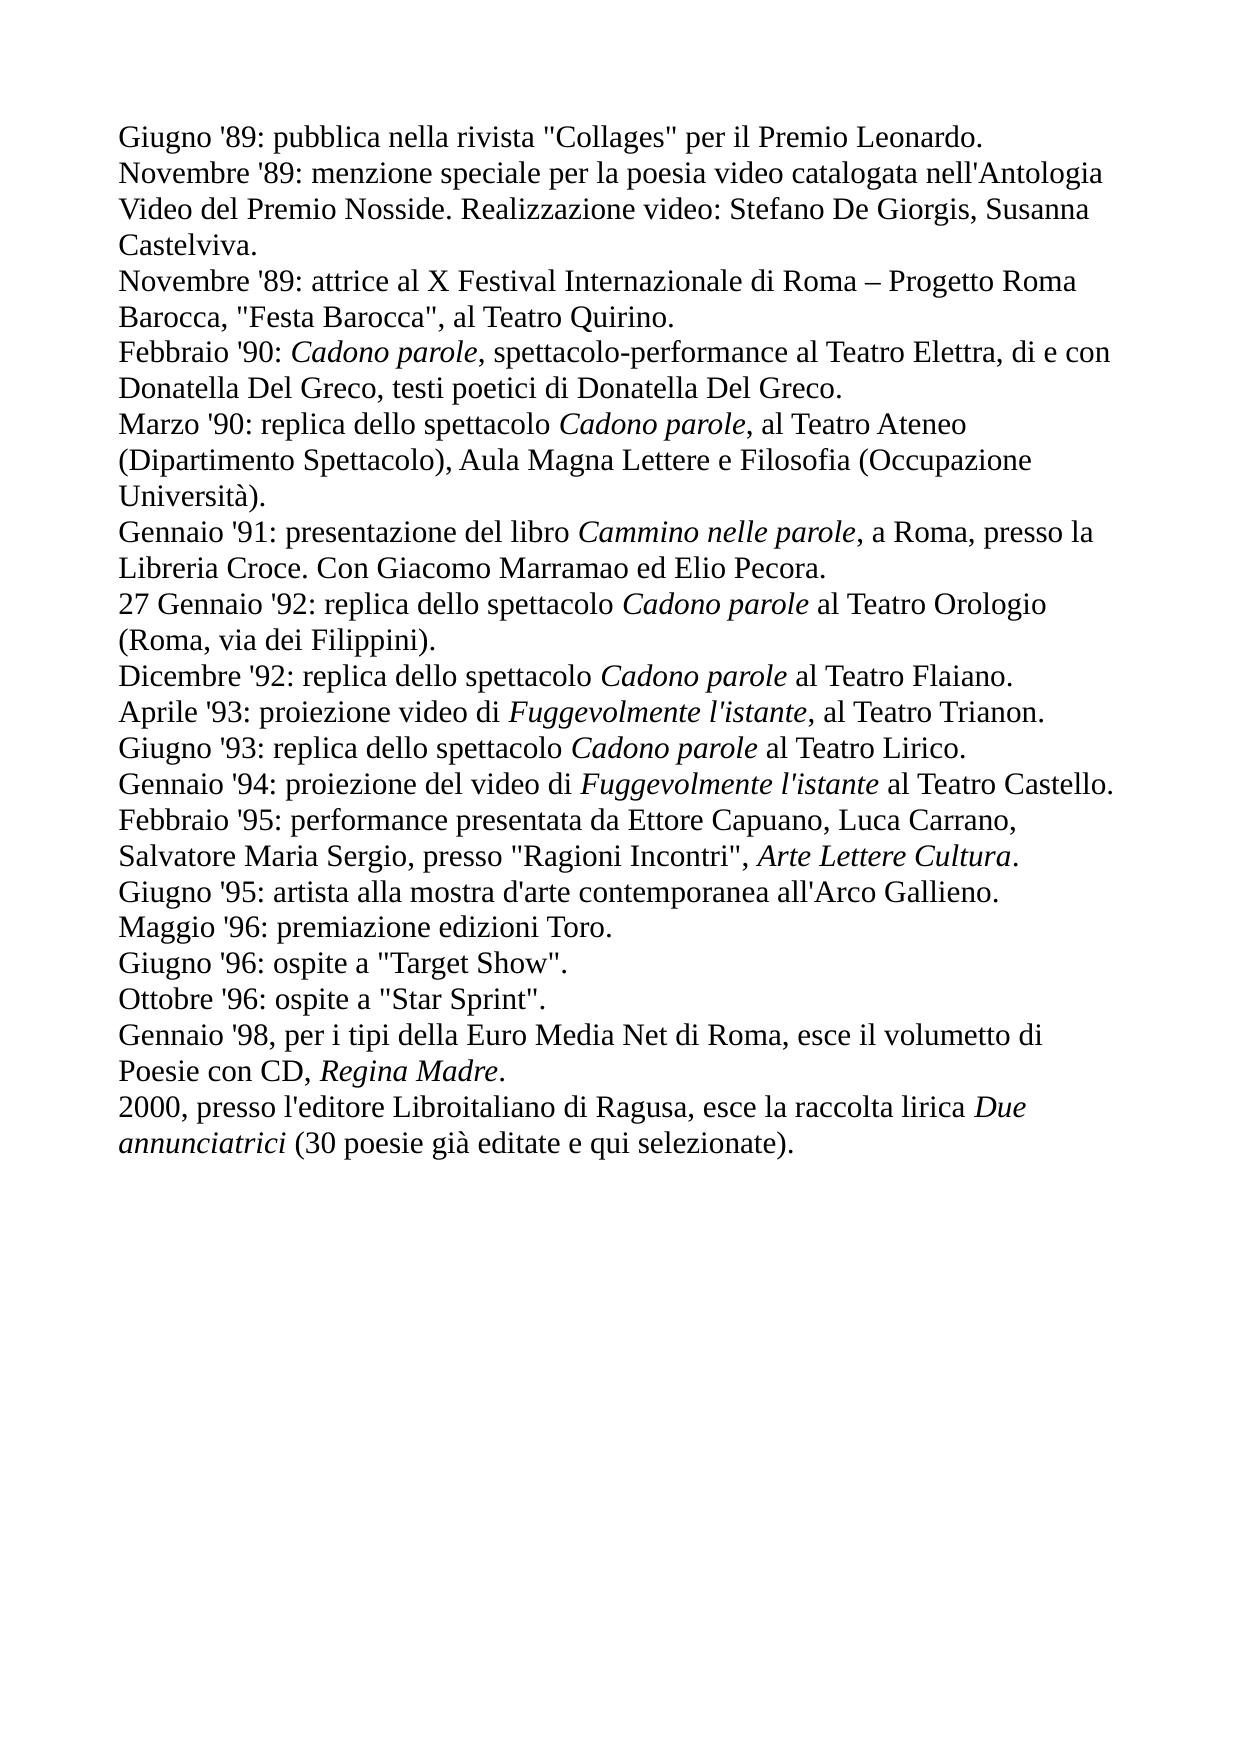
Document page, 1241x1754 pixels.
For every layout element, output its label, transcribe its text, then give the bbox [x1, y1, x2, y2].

text Gennaio '91: presentazione del libro Cammino nelle parole, a Roma, presso la Libreria Croce. Con Giacomo Marramao ed Elio Pecora. [118, 513, 1122, 585]
text 2000, presso l'editore Libroitaliano di Ragusa, esce la raccolta lirica Due annunciatrici (30 poesie già editate e qui selezionate). [118, 1088, 1122, 1160]
text Giugno '93: replica dello spettacolo Cadono parole al Teatro Lirico. [118, 729, 1122, 765]
text Dicembre '92: replica dello spettacolo Cadono parole al Teatro Flaiano. [118, 657, 1122, 693]
text Ottobre '96: ospite a "Star Sprint". [118, 981, 1122, 1017]
text Maggio '96: premiazione edizioni Toro. [118, 909, 1122, 945]
text Aprile '93: proiezione video di Fuggevolmente l'istante, al Teatro Trianon. [118, 693, 1122, 729]
text Giugno '95: artista alla mostra d'arte contemporanea all'Arco Gallieno. [118, 873, 1122, 909]
text Gennaio '98, per i tipi della Euro Media Net di Roma, esce il volumetto di Poesie con CD, Regina Madre. [118, 1017, 1122, 1088]
text Giugno '89: pubblica nella rivista "Collages" per il Premio Leonardo. [118, 118, 1122, 154]
text Febbraio '90: Cadono parole, spettacolo-performance al Teatro Elettra, di e con Donatella Del Greco, testi poetici di Donatella Del Greco. [118, 334, 1122, 406]
text Gennaio '94: proiezione del video di Fuggevolmente l'istante al Teatro Castello. [118, 765, 1122, 801]
text Novembre '89: attrice al X Festival Internazionale di Roma – Progetto Roma Barocca, "Festa Barocca", al Teatro Quirino. [118, 262, 1122, 334]
text Novembre '89: menzione speciale per la poesia video catalogata nell'Antologia Video del Premio Nosside. Realizzazione video: Stefano De Giorgis, Susanna Castelviva. [118, 154, 1122, 262]
text Febbraio '95: performance presentata da Ettore Capuano, Luca Carrano, Salvatore Maria Sergio, presso "Ragioni Incontri", Arte Lettere Cultura. [118, 801, 1122, 873]
text 27 Gennaio '92: replica dello spettacolo Cadono parole al Teatro Orologio (Roma, via dei Filippini). [118, 585, 1122, 657]
text Marzo '90: replica dello spettacolo Cadono parole, al Teatro Ateneo (Dipartimento Spettacolo), Aula Magna Lettere e Filosofia (Occupazione Università). [118, 406, 1122, 513]
text Giugno '96: ospite a "Target Show". [118, 945, 1122, 981]
